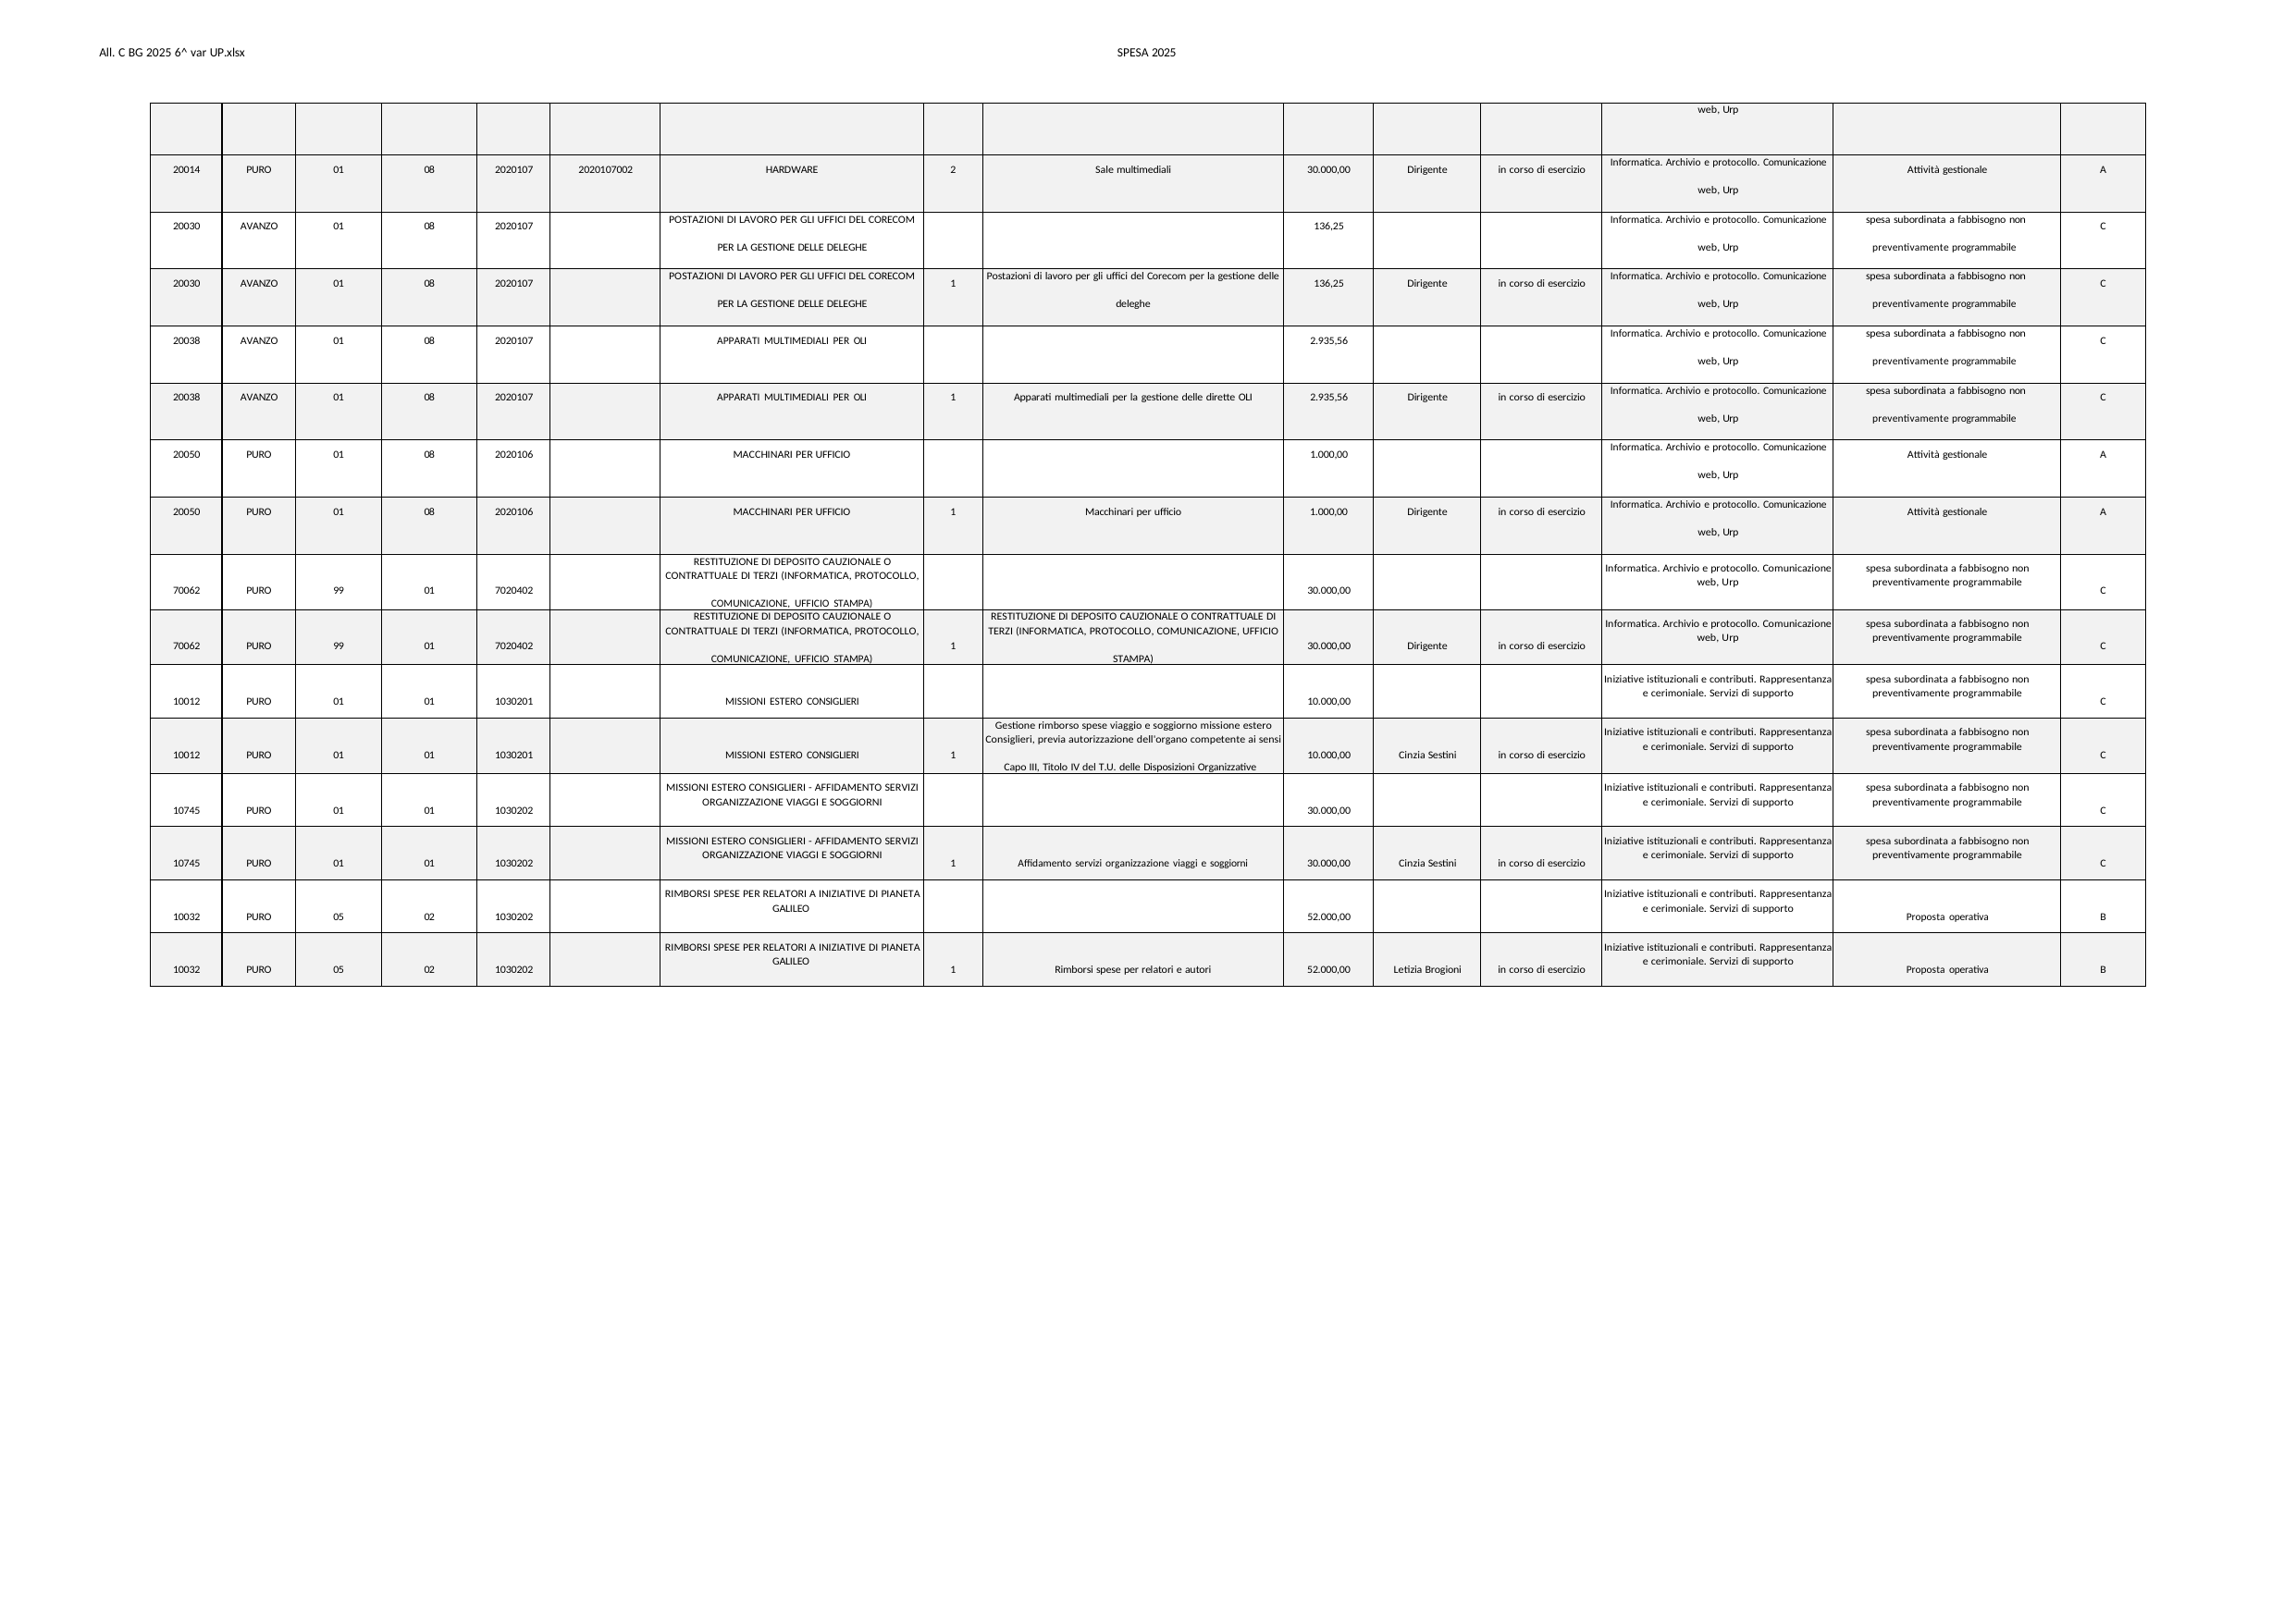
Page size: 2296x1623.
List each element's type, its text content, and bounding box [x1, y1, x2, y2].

table_cell 20014 [151, 155, 221, 211]
table_cell web, Urp [1602, 104, 1833, 154]
table_cell C [2061, 326, 2145, 382]
table_cell [924, 774, 982, 826]
table_cell 01 [382, 555, 476, 609]
table_cell in corso di esercizio [1481, 384, 1601, 439]
table_cell 01 [382, 827, 476, 879]
table_cell 05 [296, 880, 381, 932]
table_cell [924, 213, 982, 268]
table_cell [1481, 213, 1601, 268]
table_cell 136,25 [1284, 213, 1373, 268]
table_cell [2061, 104, 2145, 154]
table_cell C [2061, 269, 2145, 326]
table_cell Attività gestionale [1833, 498, 2060, 553]
table_cell PURO [223, 498, 295, 553]
table_cell 20038 [151, 384, 221, 439]
table_cell 1030202 [477, 774, 549, 826]
table_cell [296, 104, 381, 154]
table_cell 01 [296, 155, 381, 211]
table_cell Attività gestionale [1833, 440, 2060, 497]
table_cell POSTAZIONI DI LAVORO PER GLI UFFICI DEL CORECOM PER LA GESTIONE DELLE DELEGHE [660, 213, 923, 268]
table_cell [924, 104, 982, 154]
table_cell Informatica. Archivio e protocollo. Comunicazione web, Urp [1602, 269, 1833, 326]
table_cell 02 [382, 933, 476, 986]
table_cell 01 [296, 719, 381, 773]
table_cell A [2061, 155, 2145, 211]
table_cell 01 [296, 665, 381, 718]
table_cell 01 [382, 774, 476, 826]
table_cell Informatica. Archivio e protocollo. Comunicazione web, Urp [1602, 384, 1833, 439]
table_cell in corso di esercizio [1481, 610, 1601, 664]
table_cell 30.000,00 [1284, 155, 1373, 211]
table_cell MACCHINARI PER UFFICIO [660, 440, 923, 497]
table_cell 1 [924, 719, 982, 773]
table_cell [1374, 555, 1480, 609]
table_cell spesa subordinata a fabbisogno non preventivamente programmabile [1833, 827, 2060, 879]
table_cell 10032 [151, 880, 221, 932]
table_cell 1 [924, 384, 982, 439]
table_cell 30.000,00 [1284, 827, 1373, 879]
table_cell AVANZO [223, 213, 295, 268]
table_cell [1481, 665, 1601, 718]
table_cell 10.000,00 [1284, 719, 1373, 773]
table_cell Informatica. Archivio e protocollo. Comunicazione web, Urp [1602, 498, 1833, 553]
table_cell 7020402 [477, 610, 549, 664]
table_cell AVANZO [223, 384, 295, 439]
table_cell 10032 [151, 933, 221, 986]
table_cell PURO [223, 719, 295, 773]
table_cell 01 [382, 665, 476, 718]
table_cell [223, 104, 295, 154]
table_cell RIMBORSI SPESE PER RELATORI A INIZIATIVE DI PIANETA GALILEO [660, 880, 923, 932]
table_cell PURO [223, 827, 295, 879]
table_cell 1.000,00 [1284, 440, 1373, 497]
table_cell spesa subordinata a fabbisogno non preventivamente programmabile [1833, 384, 2060, 439]
table_cell B [2061, 933, 2145, 986]
table_cell 01 [296, 326, 381, 382]
table_cell MISSIONI ESTERO CONSIGLIERI [660, 719, 923, 773]
table_cell 01 [382, 719, 476, 773]
table_cell [924, 326, 982, 382]
table_cell 1 [924, 933, 982, 986]
table_cell Postazioni di lavoro per gli uffici del Corecom per la gestione delle deleghe [983, 269, 1283, 326]
table_cell in corso di esercizio [1481, 933, 1601, 986]
table_cell 2 [924, 155, 982, 211]
table_cell Gestione rimborso spese viaggio e soggiorno missione estero Consiglieri, previa autorizzazione dell'organo competente ai sensi Capo III, Titolo IV del T.U. delle Disposizioni Organizzative [983, 719, 1283, 773]
table_cell 1030202 [477, 880, 549, 932]
table_cell Informatica. Archivio e protocollo. Comunicazione web, Urp [1602, 326, 1833, 382]
table_cell 7020402 [477, 555, 549, 609]
table_cell Macchinari per ufficio [983, 498, 1283, 553]
table_cell spesa subordinata a fabbisogno non preventivamente programmabile [1833, 665, 2060, 718]
table_cell 1 [924, 498, 982, 553]
table_cell PURO [223, 774, 295, 826]
table_cell [1374, 326, 1480, 382]
table_cell 08 [382, 213, 476, 268]
table_cell Iniziative istituzionali e contributi. Rappresentanza e cerimoniale. Servizi di supporto [1602, 665, 1833, 718]
table_cell [477, 104, 549, 154]
table_cell [983, 326, 1283, 382]
table_cell Attività gestionale [1833, 155, 2060, 211]
table_cell Informatica. Archivio e protocollo. Comunicazione web, Urp [1602, 155, 1833, 211]
table_cell 01 [382, 610, 476, 664]
table_cell [550, 827, 660, 879]
table_cell [1284, 104, 1373, 154]
table_cell [1374, 880, 1480, 932]
table_cell [1374, 213, 1480, 268]
table_cell 30.000,00 [1284, 774, 1373, 826]
table_cell C [2061, 213, 2145, 268]
table_cell [1481, 326, 1601, 382]
table_cell Dirigente [1374, 610, 1480, 664]
table_cell 2020106 [477, 440, 549, 497]
table_cell [1481, 774, 1601, 826]
table_cell PURO [223, 933, 295, 986]
table_cell MISSIONI ESTERO CONSIGLIERI - AFFIDAMENTO SERVIZI ORGANIZZAZIONE VIAGGI E SOGGIORNI [660, 774, 923, 826]
table_cell HARDWARE [660, 155, 923, 211]
table_cell [924, 665, 982, 718]
table_cell spesa subordinata a fabbisogno non preventivamente programmabile [1833, 555, 2060, 609]
table_cell 52.000,00 [1284, 933, 1373, 986]
table_cell 20030 [151, 269, 221, 326]
table_cell 05 [296, 933, 381, 986]
table_cell C [2061, 719, 2145, 773]
table_cell Iniziative istituzionali e contributi. Rappresentanza e cerimoniale. Servizi di supporto [1602, 719, 1833, 773]
table_cell 08 [382, 498, 476, 553]
table_cell AVANZO [223, 326, 295, 382]
table_cell spesa subordinata a fabbisogno non preventivamente programmabile [1833, 213, 2060, 268]
table_cell APPARATI MULTIMEDIALI PER OLI [660, 384, 923, 439]
table_cell 01 [296, 213, 381, 268]
table_cell [550, 665, 660, 718]
table_cell Iniziative istituzionali e contributi. Rappresentanza e cerimoniale. Servizi di supporto [1602, 774, 1833, 826]
table_cell spesa subordinata a fabbisogno non preventivamente programmabile [1833, 774, 2060, 826]
table_cell PURO [223, 555, 295, 609]
table_cell [1374, 440, 1480, 497]
table_cell MACCHINARI PER UFFICIO [660, 498, 923, 553]
table_cell 01 [296, 440, 381, 497]
table_cell 30.000,00 [1284, 555, 1373, 609]
table_cell [1833, 104, 2060, 154]
table_cell RIMBORSI SPESE PER RELATORI A INIZIATIVE DI PIANETA GALILEO [660, 933, 923, 986]
table_cell PURO [223, 610, 295, 664]
table_cell C [2061, 774, 2145, 826]
table_cell Iniziative istituzionali e contributi. Rappresentanza e cerimoniale. Servizi di supporto [1602, 933, 1833, 986]
table_cell in corso di esercizio [1481, 719, 1601, 773]
table_cell 1030202 [477, 827, 549, 879]
table_cell 2020107 [477, 326, 549, 382]
table_cell AVANZO [223, 269, 295, 326]
table_cell 52.000,00 [1284, 880, 1373, 932]
table_cell 01 [296, 774, 381, 826]
table_cell B [2061, 880, 2145, 932]
table_cell [983, 774, 1283, 826]
table_cell Informatica. Archivio e protocollo. Comunicazione web, Urp [1602, 555, 1833, 609]
table_cell Cinzia Sestini [1374, 827, 1480, 879]
table_cell [550, 719, 660, 773]
table_cell PURO [223, 155, 295, 211]
table_cell [550, 326, 660, 382]
table_cell C [2061, 610, 2145, 664]
table_cell [924, 555, 982, 609]
table_cell C [2061, 827, 2145, 879]
table_cell 2020107 [477, 155, 549, 211]
table_cell Rimborsi spese per relatori e autori [983, 933, 1283, 986]
table_cell [550, 104, 660, 154]
table_cell RESTITUZIONE DI DEPOSITO CAUZIONALE O CONTRATTUALE DI TERZI (INFORMATICA, PROTOCOLLO, COMUNICAZIONE, UFFICIO STAMPA) [660, 610, 923, 664]
table_cell spesa subordinata a fabbisogno non preventivamente programmabile [1833, 719, 2060, 773]
table_cell Iniziative istituzionali e contributi. Rappresentanza e cerimoniale. Servizi di supporto [1602, 880, 1833, 932]
table_cell MISSIONI ESTERO CONSIGLIERI [660, 665, 923, 718]
table_cell 10.000,00 [1284, 665, 1373, 718]
table_cell 1.000,00 [1284, 498, 1373, 553]
table_cell spesa subordinata a fabbisogno non preventivamente programmabile [1833, 610, 2060, 664]
table_cell [550, 880, 660, 932]
table_cell Affidamento servizi organizzazione viaggi e soggiorni [983, 827, 1283, 879]
table_cell PURO [223, 880, 295, 932]
table_cell RESTITUZIONE DI DEPOSITO CAUZIONALE O CONTRATTUALE DI TERZI (INFORMATICA, PROTOCOLLO, COMUNICAZIONE, UFFICIO STAMPA) [660, 555, 923, 609]
table_cell PURO [223, 665, 295, 718]
table_cell [1481, 104, 1601, 154]
table_cell 01 [296, 269, 381, 326]
table_cell APPARATI MULTIMEDIALI PER OLI [660, 326, 923, 382]
table_cell C [2061, 555, 2145, 609]
table_cell [1481, 440, 1601, 497]
table_cell 10012 [151, 719, 221, 773]
table_cell [151, 104, 221, 154]
table_cell Informatica. Archivio e protocollo. Comunicazione web, Urp [1602, 610, 1833, 664]
table_cell [1374, 665, 1480, 718]
table_cell 20038 [151, 326, 221, 382]
table_cell 08 [382, 155, 476, 211]
table_cell 2020107 [477, 269, 549, 326]
table_cell C [2061, 384, 2145, 439]
table_cell 2.935,56 [1284, 384, 1373, 439]
table_cell 1030201 [477, 719, 549, 773]
table_cell 10012 [151, 665, 221, 718]
table_cell [550, 213, 660, 268]
table_cell Informatica. Archivio e protocollo. Comunicazione web, Urp [1602, 440, 1833, 497]
table_cell [550, 384, 660, 439]
table_cell Dirigente [1374, 384, 1480, 439]
table_cell Sale multimediali [983, 155, 1283, 211]
table_cell in corso di esercizio [1481, 269, 1601, 326]
table_cell PURO [223, 440, 295, 497]
table_cell [924, 440, 982, 497]
table_cell 136,25 [1284, 269, 1373, 326]
table_cell Informatica. Archivio e protocollo. Comunicazione web, Urp [1602, 213, 1833, 268]
table_cell 01 [296, 498, 381, 553]
table_cell [550, 933, 660, 986]
table_cell 08 [382, 384, 476, 439]
table_cell 2020106 [477, 498, 549, 553]
table_cell [550, 555, 660, 609]
table_cell 1030201 [477, 665, 549, 718]
table_cell [983, 665, 1283, 718]
table_cell Proposta operativa [1833, 933, 2060, 986]
table_cell 2020107 [477, 384, 549, 439]
table_cell [550, 498, 660, 553]
table_cell 2020107002 [550, 155, 660, 211]
table_cell in corso di esercizio [1481, 155, 1601, 211]
table_cell C [2061, 665, 2145, 718]
table_cell [924, 880, 982, 932]
table_cell spesa subordinata a fabbisogno non preventivamente programmabile [1833, 269, 2060, 326]
table_cell A [2061, 440, 2145, 497]
table_cell 20030 [151, 213, 221, 268]
table_cell 02 [382, 880, 476, 932]
table_cell 30.000,00 [1284, 610, 1373, 664]
table_cell [983, 555, 1283, 609]
table_cell A [2061, 498, 2145, 553]
table_cell 2.935,56 [1284, 326, 1373, 382]
table_cell 08 [382, 440, 476, 497]
table_cell 1030202 [477, 933, 549, 986]
table_cell 20050 [151, 498, 221, 553]
table_cell Proposta operativa [1833, 880, 2060, 932]
table_cell [550, 440, 660, 497]
table_cell [1481, 555, 1601, 609]
table_cell 10745 [151, 827, 221, 879]
table_cell spesa subordinata a fabbisogno non preventivamente programmabile [1833, 326, 2060, 382]
table_cell 1 [924, 610, 982, 664]
table_cell POSTAZIONI DI LAVORO PER GLI UFFICI DEL CORECOM PER LA GESTIONE DELLE DELEGHE [660, 269, 923, 326]
table_cell Apparati multimediali per la gestione delle dirette OLI [983, 384, 1283, 439]
table_cell 99 [296, 610, 381, 664]
table_cell 20050 [151, 440, 221, 497]
table_cell [1374, 104, 1480, 154]
table_cell [983, 213, 1283, 268]
table_cell 70062 [151, 555, 221, 609]
table_cell 99 [296, 555, 381, 609]
table_cell RESTITUZIONE DI DEPOSITO CAUZIONALE O CONTRATTUALE DI TERZI (INFORMATICA, PROTOCOLLO, COMUNICAZIONE, UFFICIO STAMPA) [983, 610, 1283, 664]
table_cell in corso di esercizio [1481, 498, 1601, 553]
table_cell [550, 610, 660, 664]
table_cell 1 [924, 827, 982, 879]
table_cell in corso di esercizio [1481, 827, 1601, 879]
table_cell MISSIONI ESTERO CONSIGLIERI - AFFIDAMENTO SERVIZI ORGANIZZAZIONE VIAGGI E SOGGIORNI [660, 827, 923, 879]
table_cell Cinzia Sestini [1374, 719, 1480, 773]
table_cell Dirigente [1374, 155, 1480, 211]
table_cell [550, 269, 660, 326]
table_cell Letizia Brogioni [1374, 933, 1480, 986]
table_cell 01 [296, 384, 381, 439]
table_cell 08 [382, 326, 476, 382]
table_cell [983, 440, 1283, 497]
table_cell Dirigente [1374, 269, 1480, 326]
table_cell 01 [296, 827, 381, 879]
table_cell 10745 [151, 774, 221, 826]
table_cell [1481, 880, 1601, 932]
table_cell Iniziative istituzionali e contributi. Rappresentanza e cerimoniale. Servizi di supporto [1602, 827, 1833, 879]
table_cell [983, 880, 1283, 932]
table_cell 2020107 [477, 213, 549, 268]
table_cell [1374, 774, 1480, 826]
table_cell 1 [924, 269, 982, 326]
table_cell Dirigente [1374, 498, 1480, 553]
table_cell [983, 104, 1283, 154]
table_cell 70062 [151, 610, 221, 664]
table_cell 08 [382, 269, 476, 326]
table_cell [550, 774, 660, 826]
table_cell [382, 104, 476, 154]
table_cell [660, 104, 923, 154]
